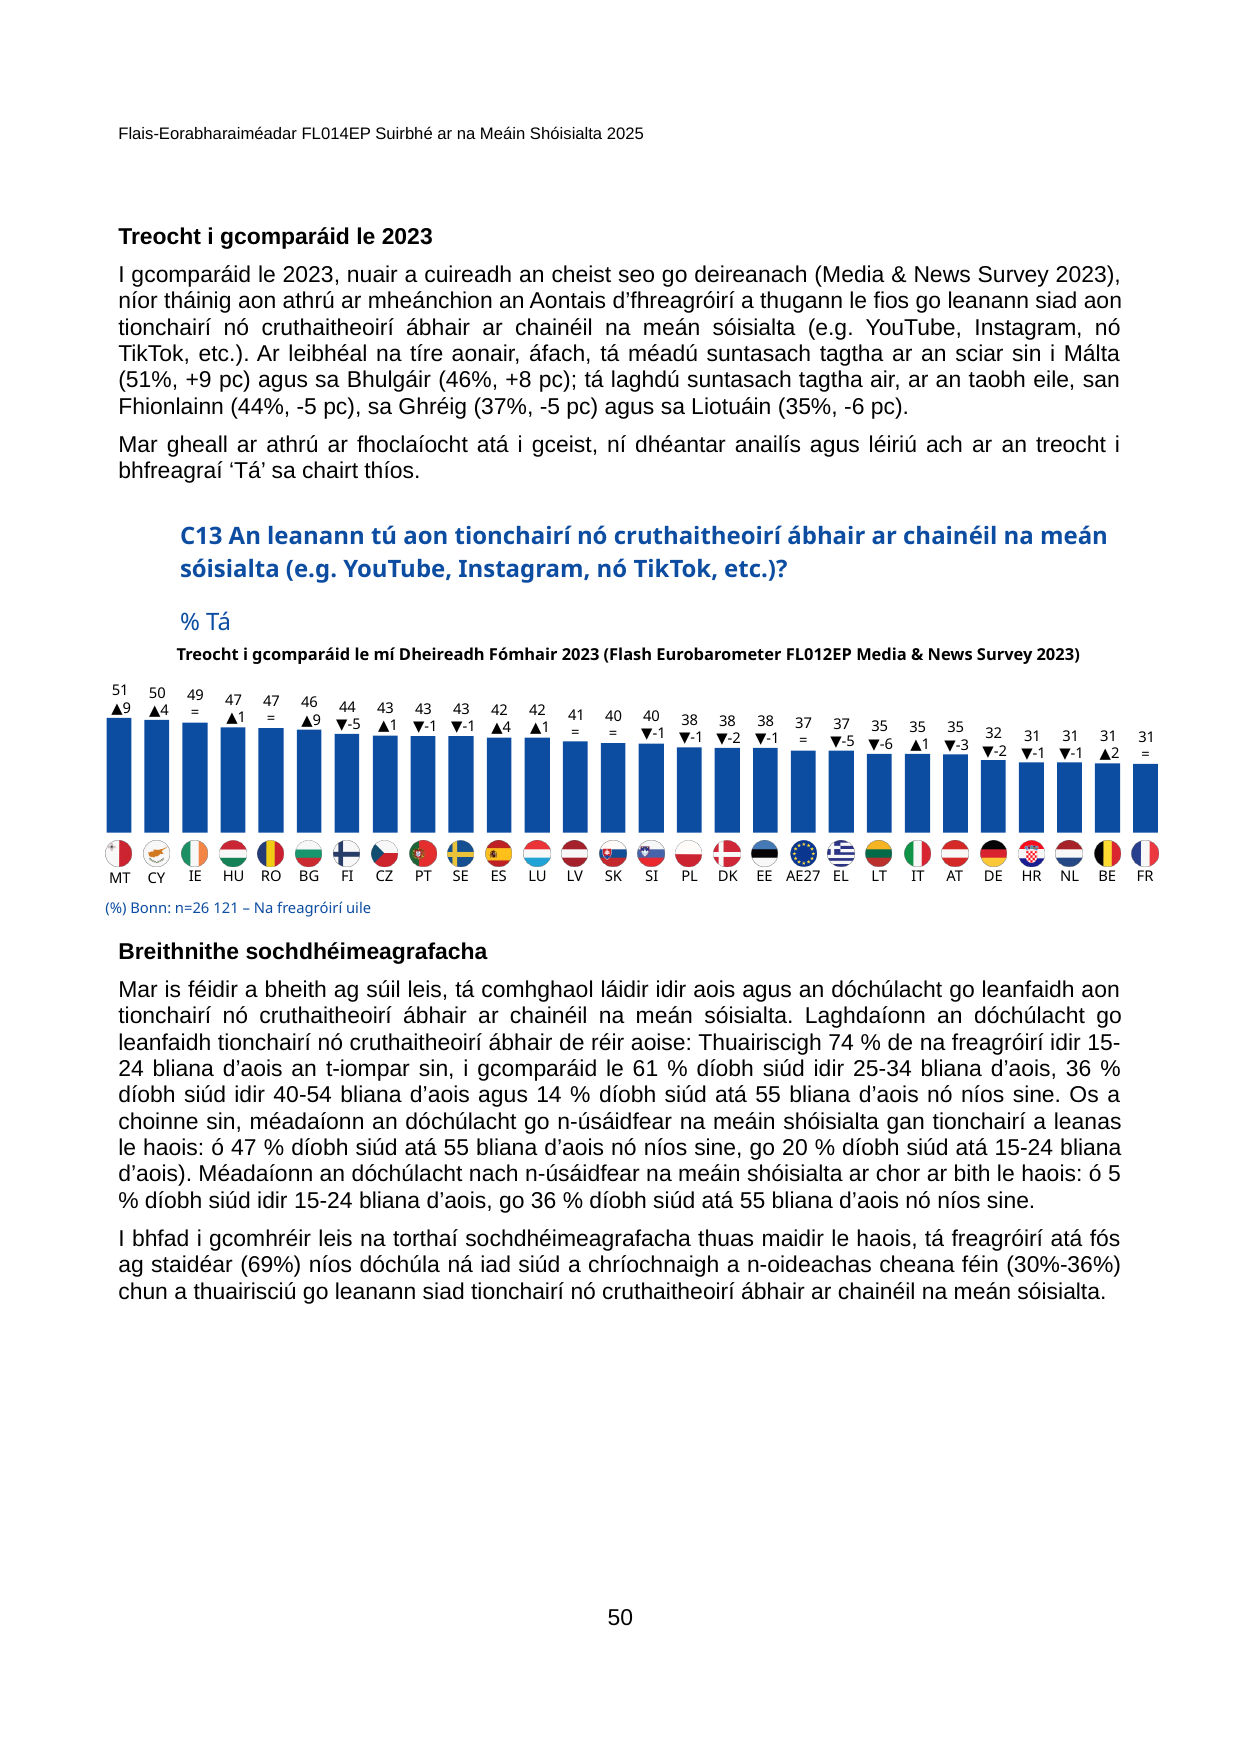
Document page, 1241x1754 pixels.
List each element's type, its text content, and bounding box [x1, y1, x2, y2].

picture [523, 840, 551, 867]
picture [371, 840, 398, 867]
picture [980, 840, 1007, 867]
picture [257, 840, 284, 867]
picture [599, 840, 627, 867]
text Mar is féidir a bheith ag súil leis, tá comhghaol láidir idir aois agus an dóchúlacht go leanfaidh aon tionchairí nó cruthaitheoirí ábhair ar chainéil na meán sóisialta. Laghdaíonn an dóchúlacht go leanfaidh tionchairí nó cruthaitheoirí ábhair de réir aoise: Thuairiscigh 74 % de na freagróirí idir 15-24 bliana d’aois an t-iompar sin, i gcomparáid le 61 % díobh siúd idir 25-34 bliana d’aois, 36 % díobh siúd idir 40-54 bliana d’aois agus 14 % díobh siúd atá 55 bliana d’aois nó níos sine. Os a choinne sin, méadaíonn an dóchúlacht go n-úsáidfear na meáin shóisialta gan tionchairí a leanas le haois: ó 47 % díobh siúd atá 55 bliana d’aois nó níos sine, go 20 % díobh siúd atá 15-24 bliana d’aois). Méadaíonn an dóchúlacht nach n-úsáidfear na meáin shóisialta ar chor ar bith le haois: ó 5 % díobh siúd idir 15-24 bliana d’aois, go 36 % díobh siúd atá 55 bliana d’aois nó níos sine. [118, 976, 1122, 1213]
picture [941, 840, 969, 867]
picture [181, 840, 208, 867]
picture [409, 840, 437, 867]
picture [827, 840, 855, 867]
text Breithnithe sochdhéimeagrafacha [118, 926, 1122, 964]
picture [333, 840, 360, 867]
picture [790, 840, 817, 867]
picture [143, 840, 170, 867]
text [118, 496, 1122, 521]
picture [561, 840, 588, 867]
picture [865, 840, 892, 867]
picture [751, 840, 778, 867]
picture [105, 840, 132, 867]
text Treocht i gcomparáid le 2023 [118, 223, 1122, 249]
text I bhfad i gcomhréir leis na torthaí sochdhéimeagrafacha thuas maidir le haois, tá freagróirí atá fós ag staidéar (69%) níos dóchúla ná iad siúd a chríochnaigh a n-oideachas cheana féin (30%-36%) chun a thuairisciú go leanann siad tionchairí nó cruthaitheoirí ábhair ar chainéil na meán sóisialta. [118, 1225, 1122, 1304]
picture [1131, 840, 1159, 867]
picture [637, 840, 665, 867]
picture [675, 840, 702, 867]
text Mar gheall ar athrú ar fhoclaíocht atá i gceist, ní dhéantar anailís agus léiriú ach ar an treocht i bhfreagraí ‘Tá’ sa chairt thíos. [118, 431, 1122, 484]
picture [295, 840, 322, 867]
picture [1094, 840, 1121, 867]
picture [1018, 840, 1045, 867]
picture [447, 840, 474, 867]
picture [713, 840, 741, 867]
picture [219, 840, 247, 867]
picture [904, 840, 931, 867]
picture [485, 840, 512, 867]
text I gcomparáid le 2023, nuair a cuireadh an cheist seo go deireanach (Media & News Survey 2023), níor tháinig aon athrú ar mheánchion an Aontais d’fhreagróirí a thugann le fios go leanann siad aon tionchairí nó cruthaitheoirí ábhair ar chainéil na meán sóisialta (e.g. YouTube, Instagram, nó TikTok, etc.). Ar leibhéal na tíre aonair, áfach, tá méadú suntasach tagtha ar an sciar sin i Málta (51%, +9 pc) agus sa Bhulgáir (46%, +8 pc); tá laghdú suntasach tagtha air, ar an taobh eile, san Fhionlainn (44%, -5 pc), sa Ghréig (37%, -5 pc) agus sa Liotuáin (35%, -6 pc). [118, 261, 1122, 419]
picture [1055, 840, 1083, 867]
